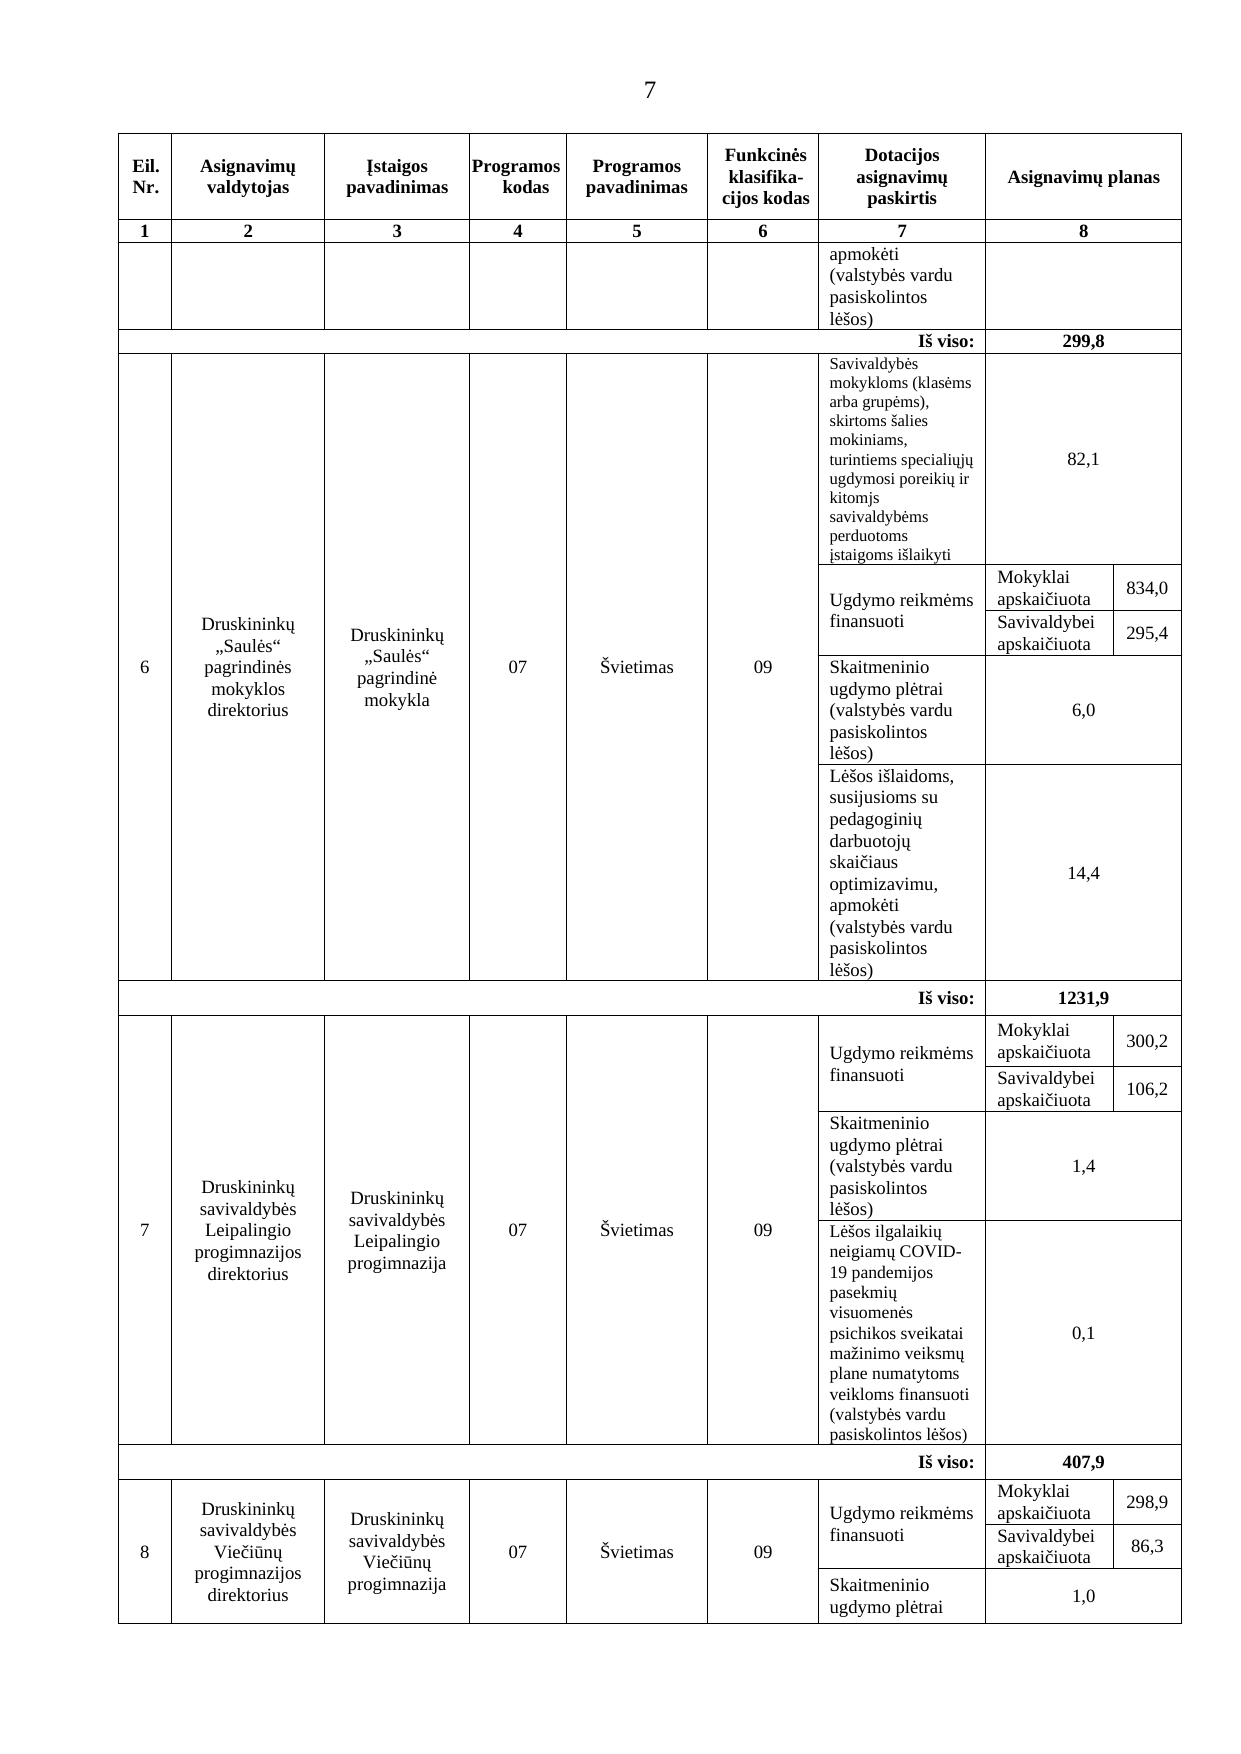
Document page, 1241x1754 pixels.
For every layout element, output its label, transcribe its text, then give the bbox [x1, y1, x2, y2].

table_header Eil. Nr. [119, 134, 171, 219]
table_header Dotacijos asignavimų paskirtis [819, 134, 985, 219]
table_cell [567, 243, 707, 329]
table_cell 07 [470, 1480, 566, 1623]
table_cell Iš viso: [119, 330, 985, 352]
table_cell 299,8 [986, 330, 1181, 352]
table_cell [470, 243, 566, 329]
table_cell 106,2 [1114, 1067, 1181, 1111]
table_cell 7 [119, 1016, 171, 1444]
table_cell Iš viso: [119, 1445, 985, 1479]
table_cell [172, 243, 324, 329]
table_cell Mokyklai apskaičiuota [986, 565, 1113, 609]
table_cell 6,0 [986, 656, 1181, 764]
table_cell Skaitmeninio ugdymo plėtrai (valstybės vardu pasiskolintos lėšos) [819, 1112, 985, 1220]
table_cell Iš viso: [119, 981, 985, 1015]
table_cell 407,9 [986, 1445, 1181, 1479]
table_cell apmokėti (valstybės vardu pasiskolintos lėšos) [819, 243, 985, 329]
table_cell Lėšos ilgalaikių neigiamų COVID-19 pandemijos pasekmių visuomenės psichikos sveikatai mažinimo veiksmų plane numatytoms veikloms finansuoti (valstybės vardu pasiskolintos lėšos) [819, 1221, 985, 1444]
table_cell 8 [119, 1480, 171, 1623]
table_cell Druskininkų savivaldybės Viečiūnų progimnazija [325, 1480, 469, 1623]
table_cell Skaitmeninio ugdymo plėtrai [819, 1569, 985, 1623]
table_cell [986, 243, 1181, 329]
table_cell Druskininkų savivaldybės Viečiūnų progimnazijos direktorius [172, 1480, 324, 1623]
table_cell 1,4 [986, 1112, 1181, 1220]
table_cell Ugdymo reikmėms finansuoti [819, 1016, 985, 1111]
table_cell Skaitmeninio ugdymo plėtrai (valstybės vardu pasiskolintos lėšos) [819, 656, 985, 764]
table_cell Savivaldybei apskaičiuota [986, 1067, 1113, 1111]
table_cell Druskininkų „Saulės“ pagrindinės mokyklos direktorius [172, 354, 324, 980]
table_header Asignavimų planas [986, 134, 1181, 219]
table_cell 1,0 [986, 1569, 1181, 1623]
table_cell 82,1 [986, 354, 1181, 564]
table_cell 1 [119, 220, 171, 242]
table_cell 5 [567, 220, 707, 242]
table_cell Druskininkų „Saulės“ pagrindinė mokykla [325, 354, 469, 980]
table_header Funkcinės klasifika-cijos kodas [708, 134, 818, 219]
table_header Asignavimų valdytojas [172, 134, 324, 219]
table_cell 86,3 [1114, 1525, 1181, 1568]
table_cell 8 [986, 220, 1181, 242]
table_cell Savivaldybei apskaičiuota [986, 611, 1113, 655]
table_cell 6 [119, 354, 171, 980]
table_cell 3 [325, 220, 469, 242]
table_cell 09 [708, 354, 818, 980]
table_header Įstaigos pavadinimas [325, 134, 469, 219]
table_cell 0,1 [986, 1221, 1181, 1444]
table_cell 300,2 [1114, 1016, 1181, 1066]
table_cell Druskininkų savivaldybės Leipalingio progimnazijos direktorius [172, 1016, 324, 1444]
table_cell Lėšos išlaidoms, susijusioms su pedagoginių darbuotojų skaičiaus optimizavimu, apmokėti (valstybės vardu pasiskolintos lėšos) [819, 765, 985, 980]
table_cell Ugdymo reikmėms finansuoti [819, 565, 985, 655]
table_header Programos pavadinimas [567, 134, 707, 219]
table_cell 07 [470, 354, 566, 980]
table_cell 09 [708, 1480, 818, 1623]
table_cell Švietimas [567, 1480, 707, 1623]
table_cell 295,4 [1114, 611, 1181, 655]
table_header Programos kodas [470, 134, 566, 219]
table_cell 2 [172, 220, 324, 242]
table_cell 14,4 [986, 765, 1181, 980]
table_cell 07 [470, 1016, 566, 1444]
table_cell Mokyklai apskaičiuota [986, 1480, 1113, 1524]
table_cell Švietimas [567, 354, 707, 980]
table_cell 298,9 [1114, 1480, 1181, 1524]
table_cell Druskininkų savivaldybės Leipalingio progimnazija [325, 1016, 469, 1444]
table_cell Mokyklai apskaičiuota [986, 1016, 1113, 1066]
table_cell Savivaldybės mokykloms (klasėms arba grupėms), skirtoms šalies mokiniams, turintiems specialiųjų ugdymosi poreikių ir kitomjs savivaldybėms perduotoms įstaigoms išlaikyti [819, 354, 985, 564]
table_cell [119, 243, 171, 329]
table_cell 4 [470, 220, 566, 242]
table_cell Ugdymo reikmėms finansuoti [819, 1480, 985, 1568]
table_cell 7 [819, 220, 985, 242]
table_cell 1231,9 [986, 981, 1181, 1015]
table_cell 834,0 [1114, 565, 1181, 609]
table_cell 09 [708, 1016, 818, 1444]
table_cell [708, 243, 818, 329]
table_cell [325, 243, 469, 329]
table_cell 6 [708, 220, 818, 242]
table_cell Savivaldybei apskaičiuota [986, 1525, 1113, 1568]
table_cell Švietimas [567, 1016, 707, 1444]
